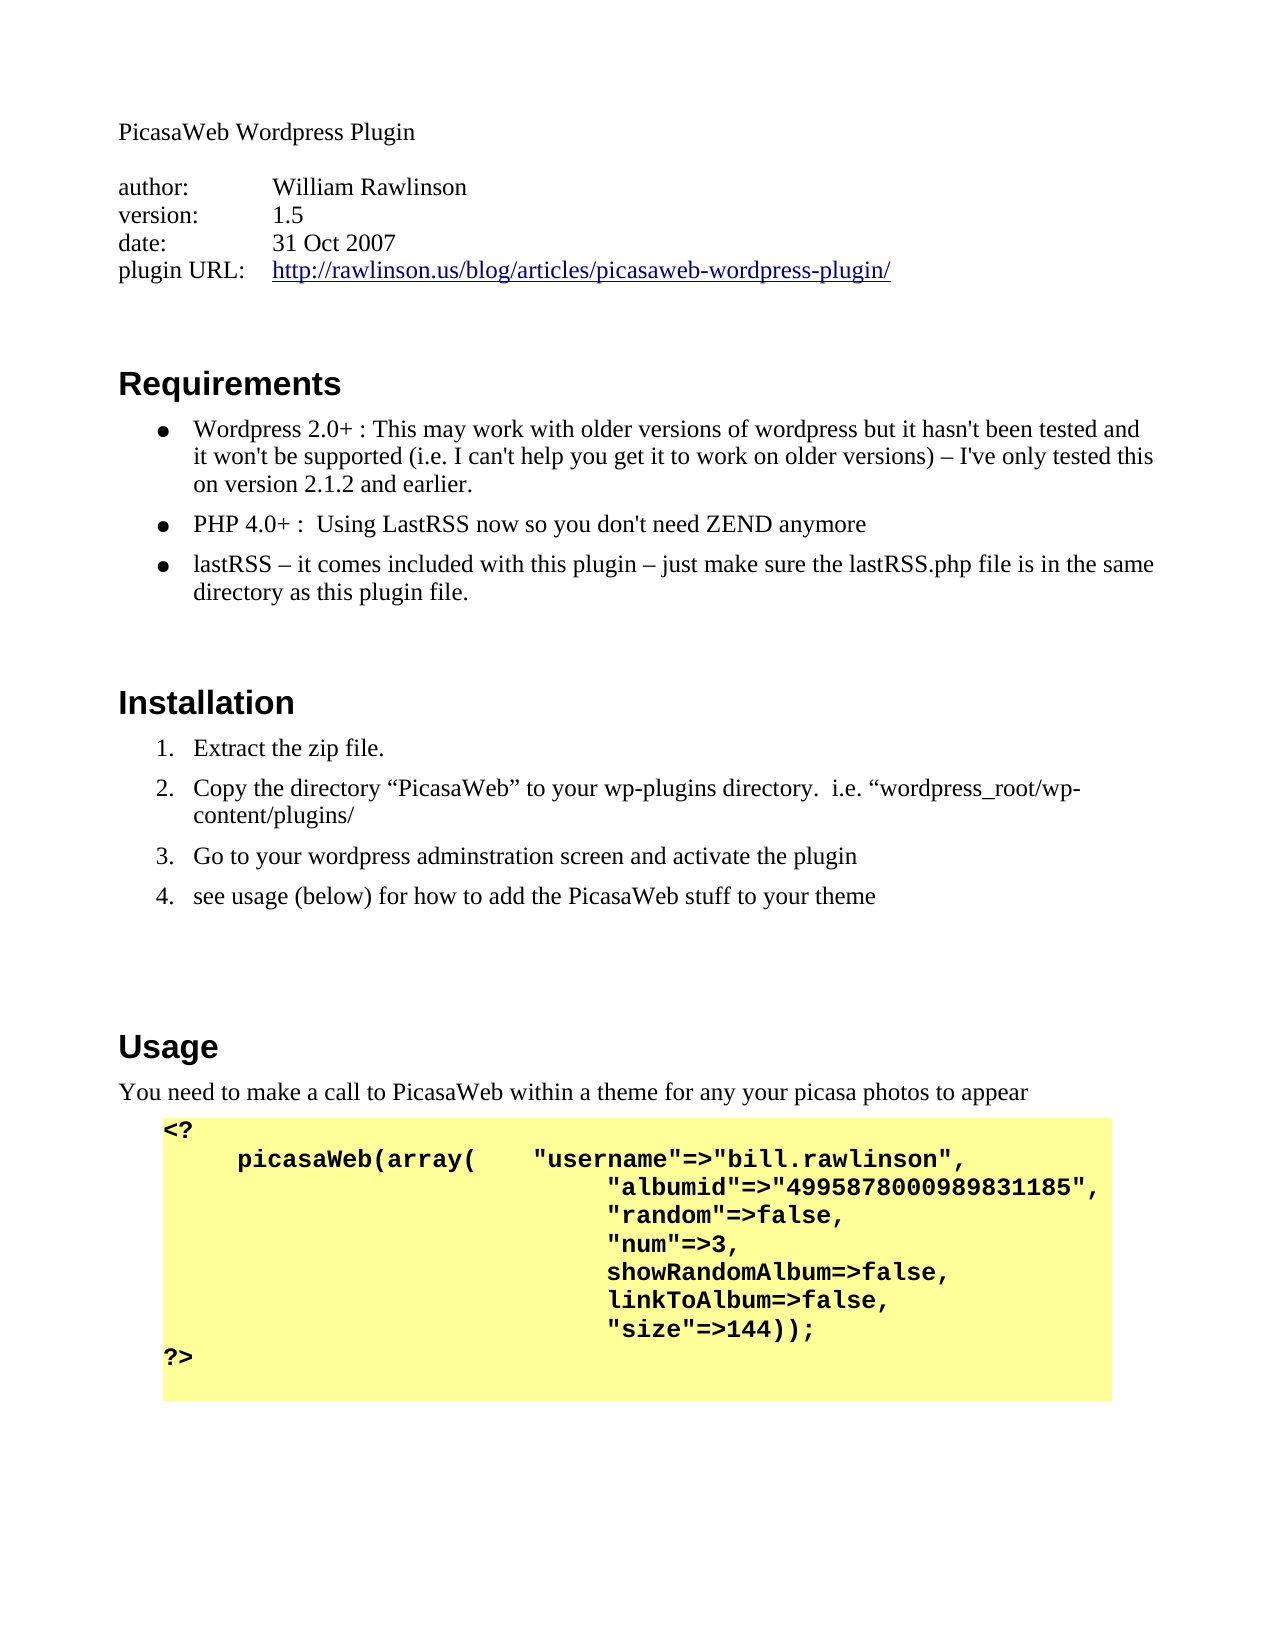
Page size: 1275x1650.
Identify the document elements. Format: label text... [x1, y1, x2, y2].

text ?> [163, 1344, 1112, 1373]
text linkToAlbum=>false, [163, 1288, 1112, 1316]
text picasaWeb(array( "username"=>"bill.rawlinson", [163, 1146, 1112, 1174]
list Go to your wordpress adminstration screen and activate the plugin [156, 842, 1157, 869]
text date: 31 Oct 2007 [118, 229, 1157, 257]
text author: William Rawlinson [118, 173, 1157, 201]
text "num"=>3, [163, 1231, 1112, 1259]
subtitle Requirements [118, 365, 1157, 402]
subtitle Usage [118, 1028, 1157, 1065]
text "size"=>144)); [163, 1316, 1112, 1344]
text version: 1.5 [118, 201, 1157, 229]
list see usage (below) for how to add the PicasaWeb stuff to your theme [156, 882, 1157, 910]
text "albumid"=>"4995878000989831185", [163, 1174, 1112, 1203]
text "random"=>false, [163, 1203, 1112, 1231]
subtitle Installation [118, 684, 1157, 721]
text PicasaWeb Wordpress Plugin [118, 118, 1157, 146]
text <? [163, 1118, 1112, 1146]
list Copy the directory “PicasaWeb” to your wp-plugins directory. i.e. “wordpress_root/wp-content/plugins/ [156, 774, 1157, 829]
text showRandomAlbum=>false, [163, 1259, 1112, 1288]
list lastRSS – it comes included with this plugin – just make sure the lastRSS.php file is in the same directory as this plugin file. [156, 551, 1157, 606]
list Wordpress 2.0+ : This may work with older versions of wordpress but it hasn't been tested and it won't be supported (i.e. I can't help you get it to work on older versions) – I've only tested this on version 2.1.2 and earlier. [156, 415, 1157, 498]
list Extract the zip file. [156, 734, 1157, 761]
text plugin URL: http://rawlinson.us/blog/articles/picasaweb-wordpress-plugin/ [118, 257, 1157, 284]
list PHP 4.0+ : Using LastRSS now so you don't need ZEND anymore [156, 510, 1157, 538]
text You need to make a call to PicasaWeb within a theme for any your picasa photos to appear [118, 1078, 1157, 1105]
